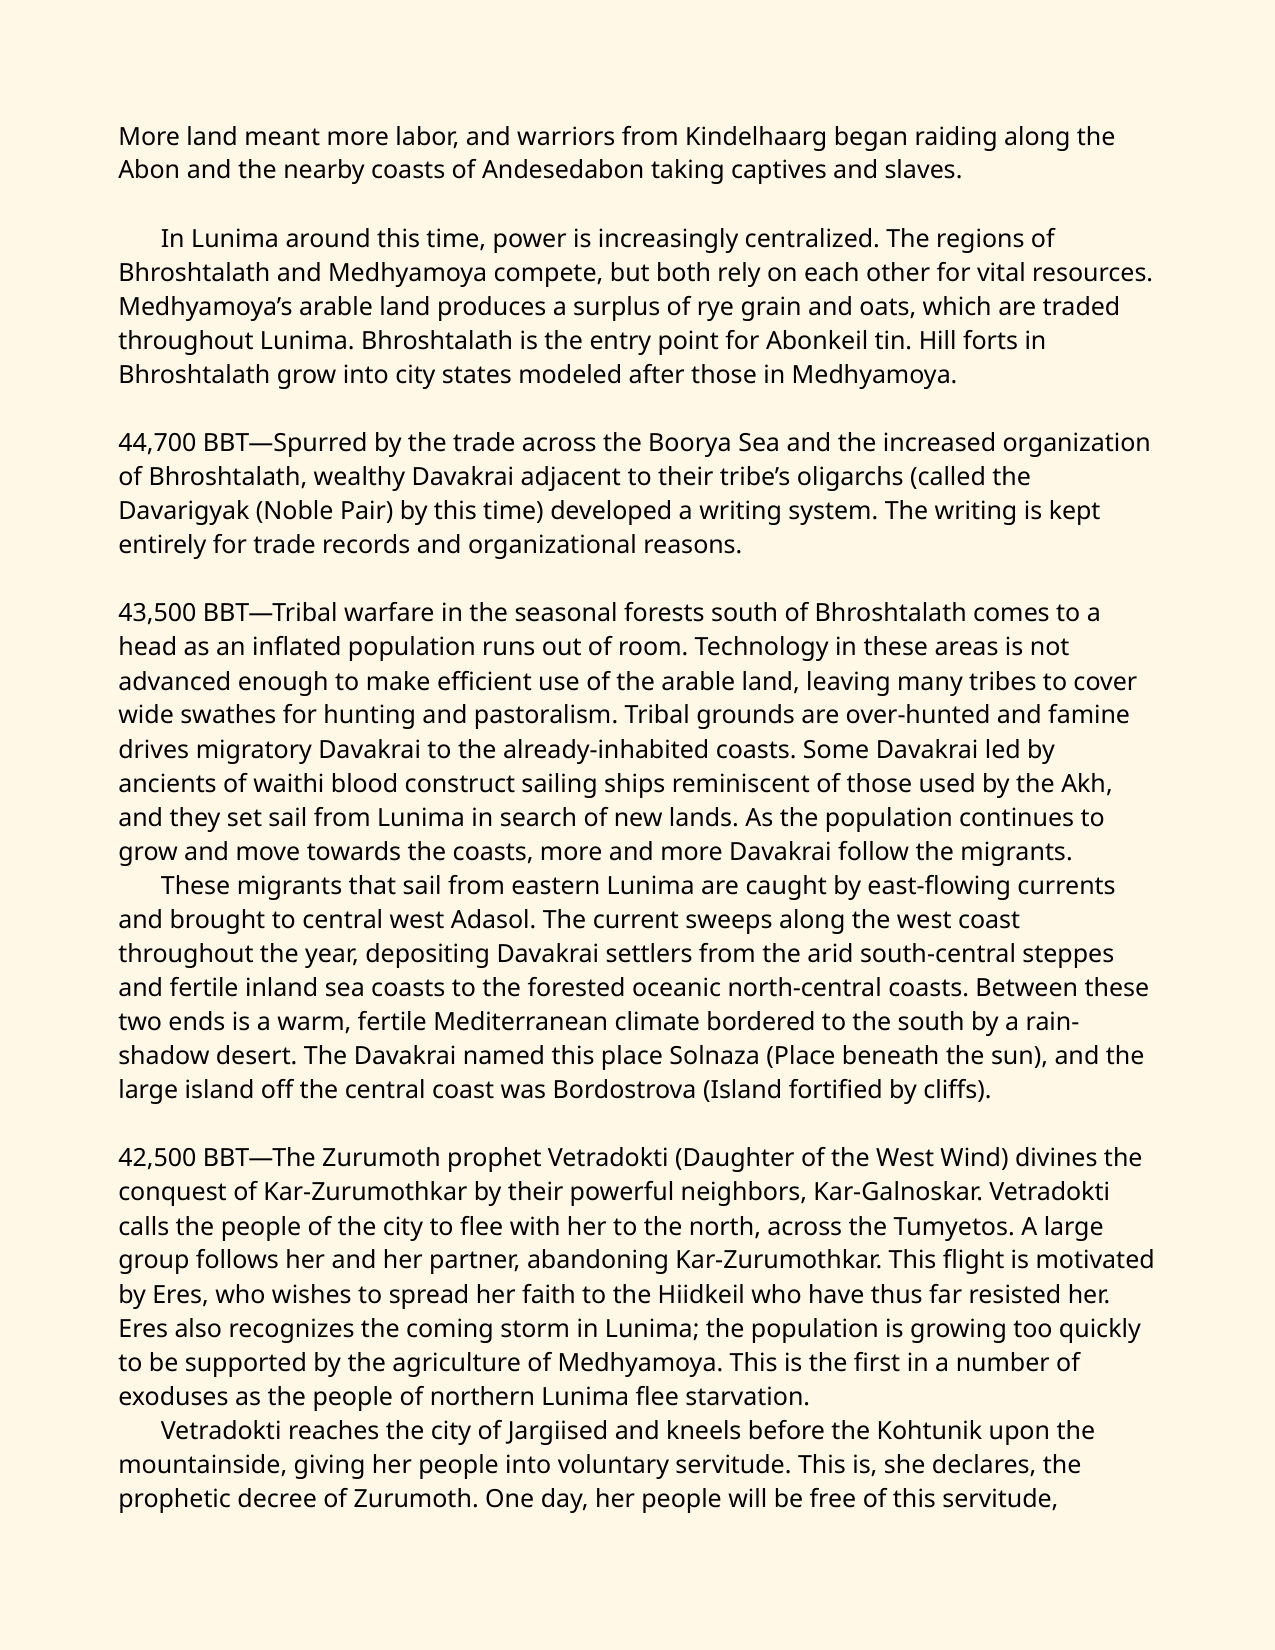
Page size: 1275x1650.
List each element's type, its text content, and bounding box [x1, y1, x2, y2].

text These migrants that sail from eastern Lunima are caught by east-flowing currents and brought to central west Adasol. The current sweeps along the west coast throughout the year, depositing Davakrai settlers from the arid south-central steppes and fertile inland sea coasts to the forested oceanic north-central coasts. Between these two ends is a warm, fertile Mediterranean climate bordered to the south by a rain-shadow desert. The Davakrai named this place Solnaza (Place beneath the sun), and the large island off the central coast was Bordostrova (Island fortified by cliffs). [118, 867, 1157, 1106]
text Vetradokti reaches the city of Jargiised and kneels before the Kohtunik upon the mountainside, giving her people into voluntary servitude. This is, she declares, the prophetic decree of Zurumoth. One day, her people will be free of this servitude, [118, 1412, 1157, 1515]
text In Lunima around this time, power is increasingly centralized. The regions of Bhroshtalath and Medhyamoya compete, but both rely on each other for vital resources. Medhyamoya’s arable land produces a surplus of rye grain and oats, which are traded throughout Lunima. Bhroshtalath is the entry point for Abonkeil tin. Hill forts in Bhroshtalath grow into city states modeled after those in Medhyamoya. [118, 220, 1157, 391]
text More land meant more labor, and warriors from Kindelhaarg began raiding along the Abon and the nearby coasts of Andesedabon taking captives and slaves. [118, 118, 1157, 186]
text 43,500 BBT—Tribal warfare in the seasonal forests south of Bhroshtalath comes to a head as an inflated population runs out of room. Technology in these areas is not advanced enough to make efficient use of the arable land, leaving many tribes to cover wide swathes for hunting and pastoralism. Tribal grounds are over-hunted and famine drives migratory Davakrai to the already-inhabited coasts. Some Davakrai led by ancients of waithi blood construct sailing ships reminiscent of those used by the Akh, and they set sail from Lunima in search of new lands. As the population continues to grow and move towards the coasts, more and more Davakrai follow the migrants. [118, 595, 1157, 867]
text 44,700 BBT—Spurred by the trade across the Boorya Sea and the increased organization of Bhroshtalath, wealthy Davakrai adjacent to their tribe’s oligarchs (called the Davarigyak (Noble Pair) by this time) developed a writing system. The writing is kept entirely for trade records and organizational reasons. [118, 425, 1157, 561]
text 42,500 BBT—The Zurumoth prophet Vetradokti (Daughter of the West Wind) divines the conquest of Kar-Zurumothkar by their powerful neighbors, Kar-Galnoskar. Vetradokti calls the people of the city to flee with her to the north, across the Tumyetos. A large group follows her and her partner, abandoning Kar-Zurumothkar. This flight is motivated by Eres, who wishes to spread her faith to the Hiidkeil who have thus far resisted her. Eres also recognizes the coming storm in Lunima; the population is growing too quickly to be supported by the agriculture of Medhyamoya. This is the first in a number of exoduses as the people of northern Lunima flee starvation. [118, 1140, 1157, 1412]
